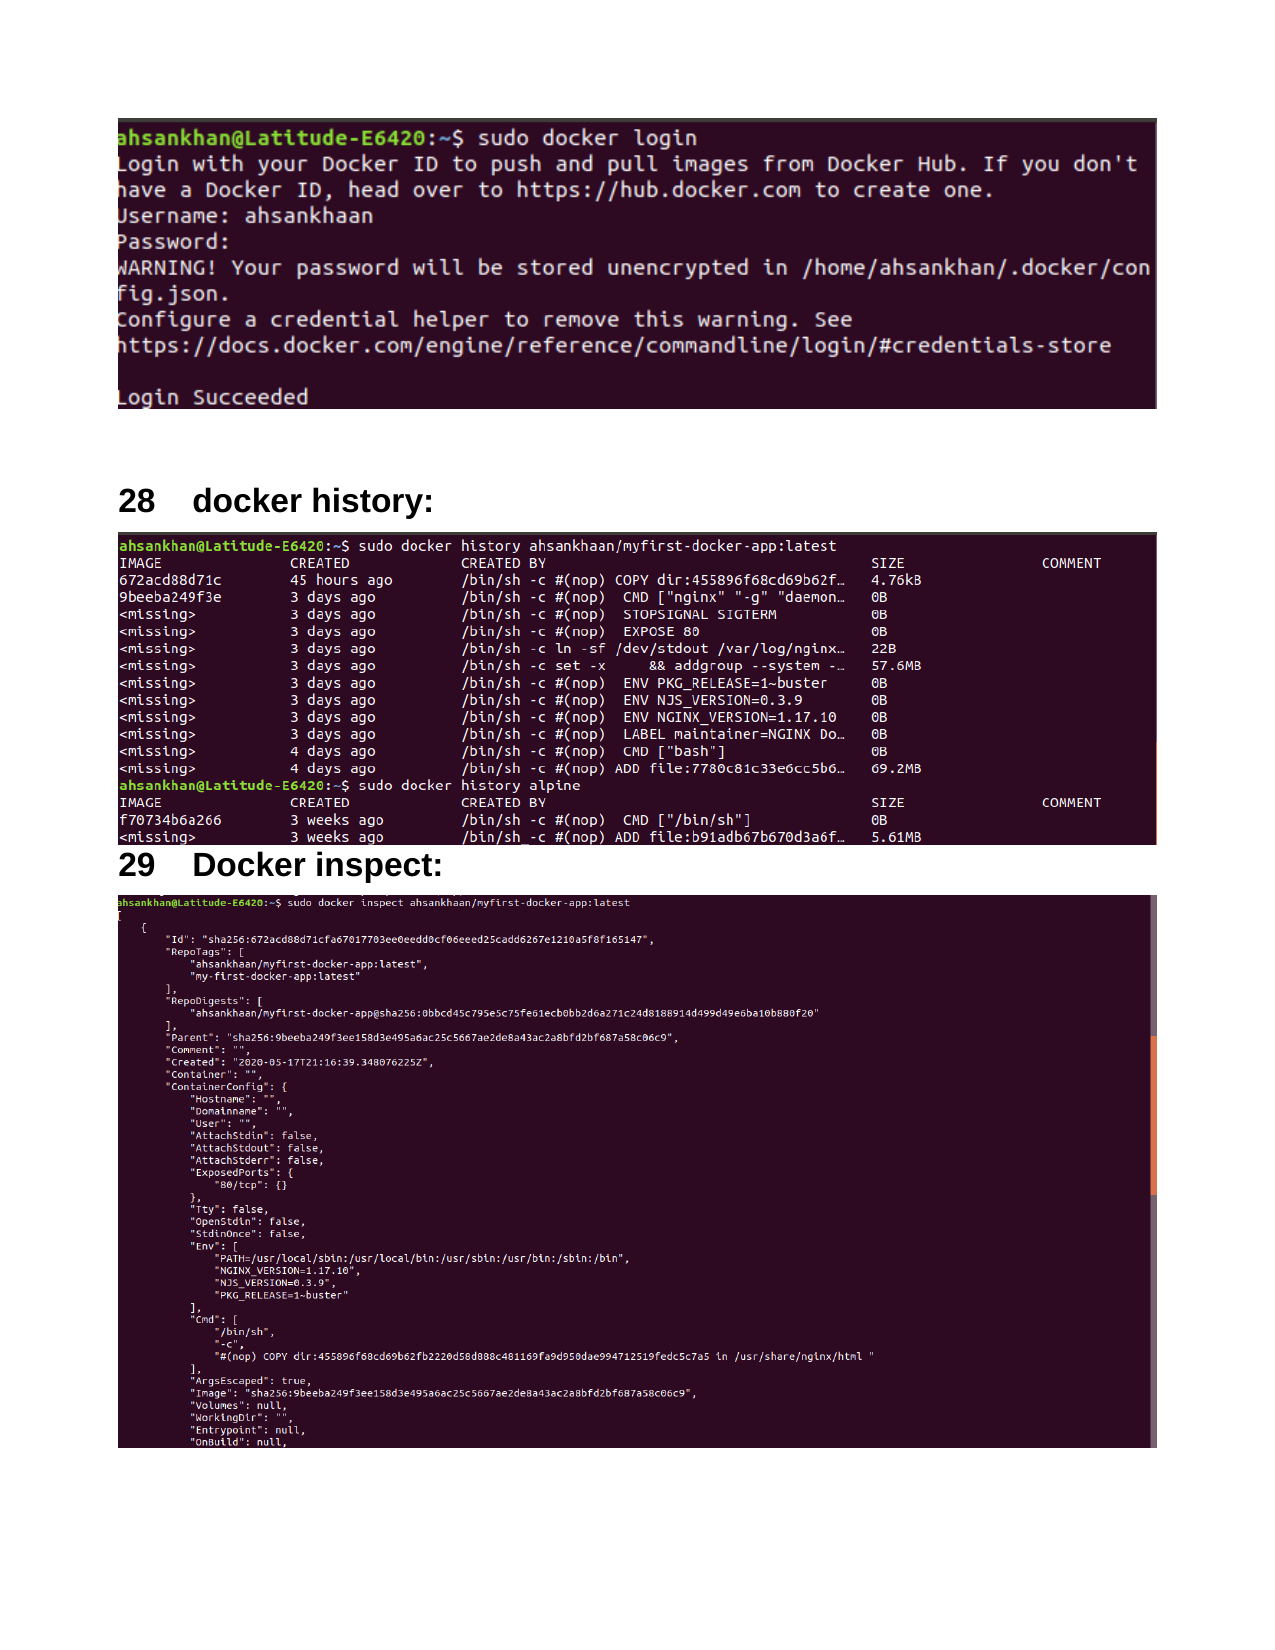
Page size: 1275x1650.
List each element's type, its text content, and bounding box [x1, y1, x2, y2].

subtitle docker history: [118, 481, 1157, 520]
picture [118, 532, 1157, 845]
picture [118, 118, 1157, 409]
picture [118, 895, 1157, 1448]
subtitle Docker inspect: [118, 845, 1157, 883]
